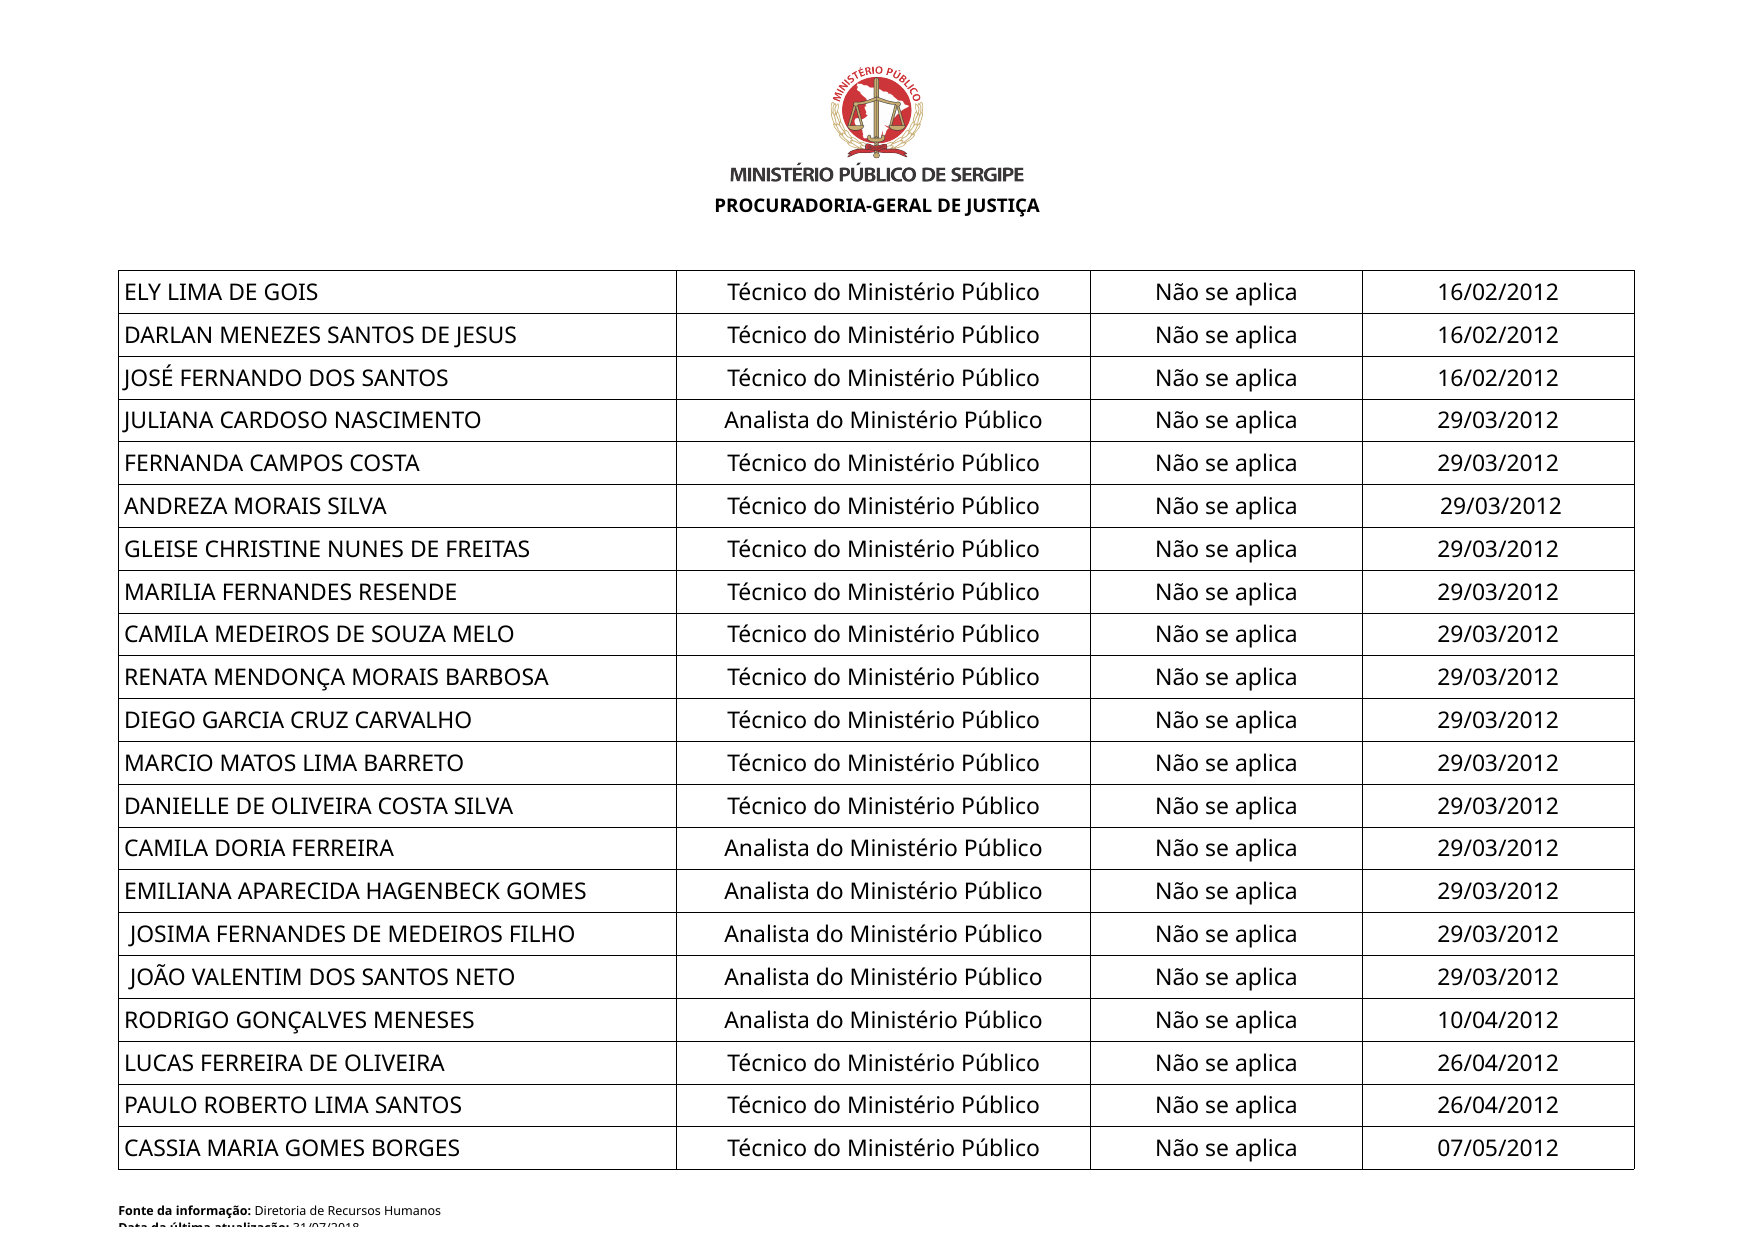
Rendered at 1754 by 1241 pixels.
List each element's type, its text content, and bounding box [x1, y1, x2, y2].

table_cell JOSÉ FERNANDO DOS SANTOS [119, 357, 676, 398]
table_cell Técnico do Ministério Público [677, 614, 1090, 655]
table_cell Não se aplica [1091, 999, 1362, 1041]
table_cell DANIELLE DE OLIVEIRA COSTA SILVA [119, 785, 676, 827]
table_cell 07/05/2012 [1363, 1127, 1634, 1169]
table_cell CASSIA MARIA GOMES BORGES [119, 1127, 676, 1169]
table_cell RENATA MENDONÇA MORAIS BARBOSA [119, 656, 676, 698]
table_cell Não se aplica [1091, 614, 1362, 655]
table_cell Não se aplica [1091, 442, 1362, 484]
table_cell Técnico do Ministério Público [677, 271, 1090, 313]
table_cell 29/03/2012 [1363, 913, 1634, 955]
table_cell Não se aplica [1091, 785, 1362, 827]
table_cell 29/03/2012 [1363, 528, 1634, 570]
table_cell Técnico do Ministério Público [677, 656, 1090, 698]
table_cell 29/03/2012 [1363, 699, 1634, 741]
table_cell 29/03/2012 [1363, 870, 1634, 912]
table_cell ANDREZA MORAIS SILVA [119, 485, 676, 527]
table_cell Não se aplica [1091, 314, 1362, 356]
table_cell 29/03/2012 [1363, 828, 1634, 869]
table_cell Técnico do Ministério Público [677, 528, 1090, 570]
table_cell 16/02/2012 [1363, 314, 1634, 356]
table_cell 29/03/2012 [1363, 485, 1634, 527]
table_cell 16/02/2012 [1363, 271, 1634, 313]
table_cell JOÃO VALENTIM DOS SANTOS NETO [119, 956, 676, 998]
table_cell 26/04/2012 [1363, 1085, 1634, 1126]
table_cell Analista do Ministério Público [677, 400, 1090, 441]
table_cell PAULO ROBERTO LIMA SANTOS [119, 1085, 676, 1126]
table_cell 26/04/2012 [1363, 1042, 1634, 1083]
table_cell Analista do Ministério Público [677, 999, 1090, 1041]
table_cell CAMILA MEDEIROS DE SOUZA MELO [119, 614, 676, 655]
table_cell Não se aplica [1091, 699, 1362, 741]
table_cell Não se aplica [1091, 828, 1362, 869]
table_cell 29/03/2012 [1363, 956, 1634, 998]
table_cell DARLAN MENEZES SANTOS DE JESUS [119, 314, 676, 356]
table_cell GLEISE CHRISTINE NUNES DE FREITAS [119, 528, 676, 570]
table_cell Técnico do Ministério Público [677, 785, 1090, 827]
table_cell Analista do Ministério Público [677, 870, 1090, 912]
table_cell 29/03/2012 [1363, 742, 1634, 784]
table_cell Não se aplica [1091, 656, 1362, 698]
table_cell Não se aplica [1091, 1085, 1362, 1126]
table_cell Não se aplica [1091, 400, 1362, 441]
table_cell ELY LIMA DE GOIS [119, 271, 676, 313]
table_cell Não se aplica [1091, 870, 1362, 912]
table_cell Técnico do Ministério Público [677, 1127, 1090, 1169]
table_cell Técnico do Ministério Público [677, 357, 1090, 398]
table_cell Analista do Ministério Público [677, 913, 1090, 955]
table_cell FERNANDA CAMPOS COSTA [119, 442, 676, 484]
table_cell 29/03/2012 [1363, 400, 1634, 441]
table_cell RODRIGO GONÇALVES MENESES [119, 999, 676, 1041]
table_cell Técnico do Ministério Público [677, 699, 1090, 741]
table_cell Técnico do Ministério Público [677, 314, 1090, 356]
table_cell Analista do Ministério Público [677, 828, 1090, 869]
table_cell 29/03/2012 [1363, 442, 1634, 484]
table_cell 29/03/2012 [1363, 571, 1634, 612]
table_cell 10/04/2012 [1363, 999, 1634, 1041]
table_cell Não se aplica [1091, 742, 1362, 784]
table_cell 29/03/2012 [1363, 656, 1634, 698]
table_cell LUCAS FERREIRA DE OLIVEIRA [119, 1042, 676, 1083]
table_cell Técnico do Ministério Público [677, 742, 1090, 784]
table_cell Técnico do Ministério Público [677, 1085, 1090, 1126]
table_cell Não se aplica [1091, 1127, 1362, 1169]
table_cell Não se aplica [1091, 485, 1362, 527]
table_cell MARCIO MATOS LIMA BARRETO [119, 742, 676, 784]
picture [730, 66, 1024, 185]
table_cell Não se aplica [1091, 1042, 1362, 1083]
table_cell Técnico do Ministério Público [677, 442, 1090, 484]
table_cell Não se aplica [1091, 528, 1362, 570]
table_cell Técnico do Ministério Público [677, 485, 1090, 527]
table_cell MARILIA FERNANDES RESENDE [119, 571, 676, 612]
table_cell 16/02/2012 [1363, 357, 1634, 398]
table_cell Não se aplica [1091, 271, 1362, 313]
table_cell Não se aplica [1091, 956, 1362, 998]
table_cell Técnico do Ministério Público [677, 1042, 1090, 1083]
table_cell Não se aplica [1091, 571, 1362, 612]
table_cell CAMILA DORIA FERREIRA [119, 828, 676, 869]
table_cell DIEGO GARCIA CRUZ CARVALHO [119, 699, 676, 741]
table_cell Não se aplica [1091, 357, 1362, 398]
table_cell JULIANA CARDOSO NASCIMENTO [119, 400, 676, 441]
table_cell 29/03/2012 [1363, 614, 1634, 655]
table_cell JOSIMA FERNANDES DE MEDEIROS FILHO [119, 913, 676, 955]
table_cell Analista do Ministério Público [677, 956, 1090, 998]
table_cell 29/03/2012 [1363, 785, 1634, 827]
table_cell Técnico do Ministério Público [677, 571, 1090, 612]
table_cell Não se aplica [1091, 913, 1362, 955]
table_cell EMILIANA APARECIDA HAGENBECK GOMES [119, 870, 676, 912]
